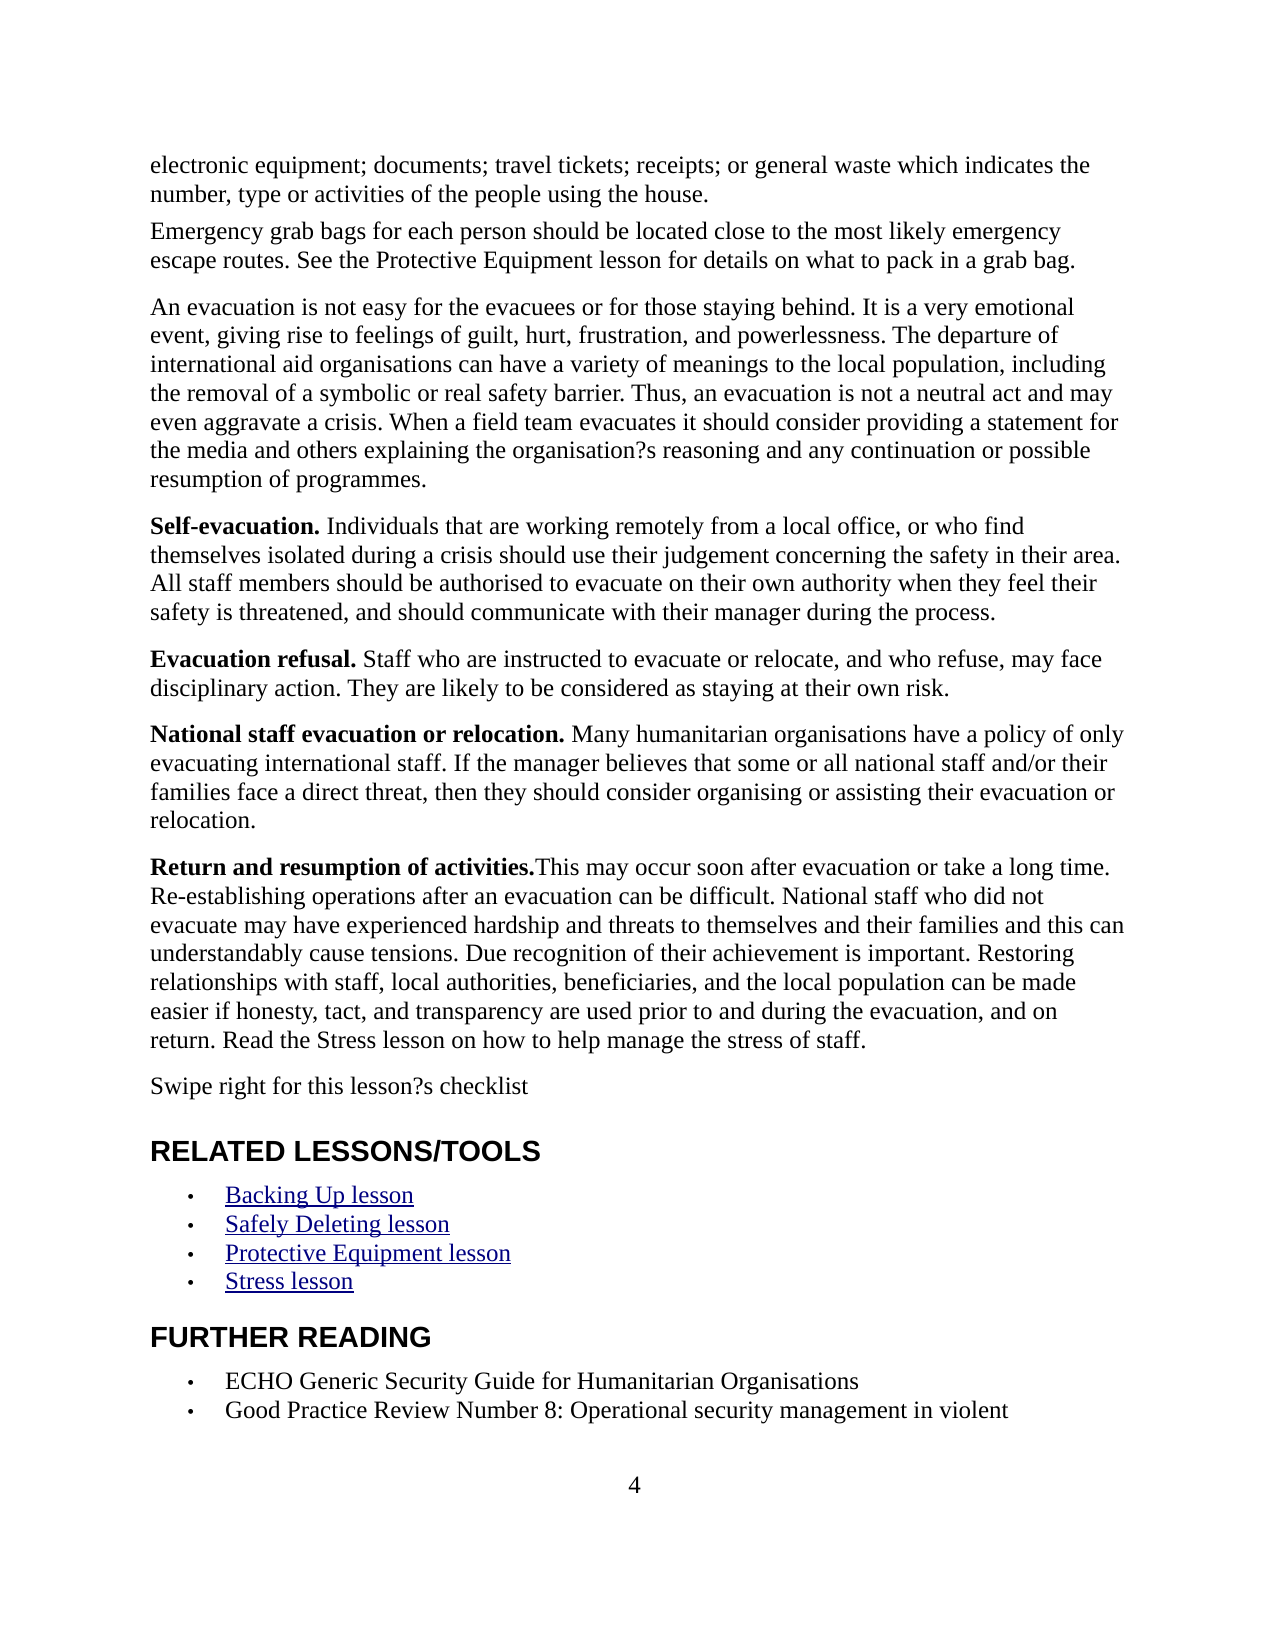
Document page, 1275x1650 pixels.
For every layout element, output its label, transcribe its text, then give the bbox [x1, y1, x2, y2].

list ECHO Generic Security Guide for Humanitarian Organisations [187, 1366, 1125, 1395]
list Stress lesson [187, 1266, 1125, 1295]
text Swipe right for this lesson?s checklist [150, 1071, 1125, 1100]
text Emergency grab bags for each person should be located close to the most likely emergency escape routes. See the Protective Equipment lesson for details on what to pack in a grab bag. [150, 216, 1125, 274]
text Evacuation refusal. Staff who are instructed to evacuate or relocate, and who refuse, may face disciplinary action. They are likely to be considered as staying at their own risk. [150, 644, 1125, 701]
subtitle FURTHER READING [150, 1320, 1125, 1354]
text Self-evacuation. Individuals that are working remotely from a local office, or who find themselves isolated during a crisis should use their judgement concerning the safety in their area. All staff members should be authorised to evacuate on their own authority when they feel their safety is threatened, and should communicate with their manager during the process. [150, 511, 1125, 626]
list Safely Deleting lesson [187, 1209, 1125, 1238]
list Backing Up lesson [187, 1180, 1125, 1209]
subtitle RELATED LESSONS/TOOLS [150, 1134, 1125, 1168]
text electronic equipment; documents; travel tickets; receipts; or general waste which indicates the number, type or activities of the people using the house. [150, 150, 1125, 207]
list Good Practice Review Number 8: Operational security management in violent [187, 1395, 1125, 1424]
list Protective Equipment lesson [187, 1238, 1125, 1266]
text Return and resumption of activities.This may occur soon after evacuation or take a long time. Re-establishing operations after an evacuation can be difficult. National staff who did not evacuate may have experienced hardship and threats to themselves and their families and this can understandably cause tensions. Due recognition of their achievement is important. Restoring relationships with staff, local authorities, beneficiaries, and the local population can be made easier if honesty, tact, and transparency are used prior to and during the evacuation, and on return. Read the Stress lesson on how to help manage the stress of staff. [150, 852, 1125, 1053]
text An evacuation is not easy for the evacuees or for those staying behind. It is a very emotional event, giving rise to feelings of guilt, hurt, frustration, and powerlessness. The departure of international aid organisations can have a variety of meanings to the local population, including the removal of a symbolic or real safety barrier. Thus, an evacuation is not a neutral act and may even aggravate a crisis. When a field team evacuates it should consider providing a statement for the media and others explaining the organisation?s reasoning and any continuation or possible resumption of programmes. [150, 292, 1125, 493]
text National staff evacuation or relocation. Many humanitarian organisations have a policy of only evacuating international staff. If the manager believes that some or all national staff and/or their families face a direct threat, then they should consider organising or assisting their evacuation or relocation. [150, 719, 1125, 834]
